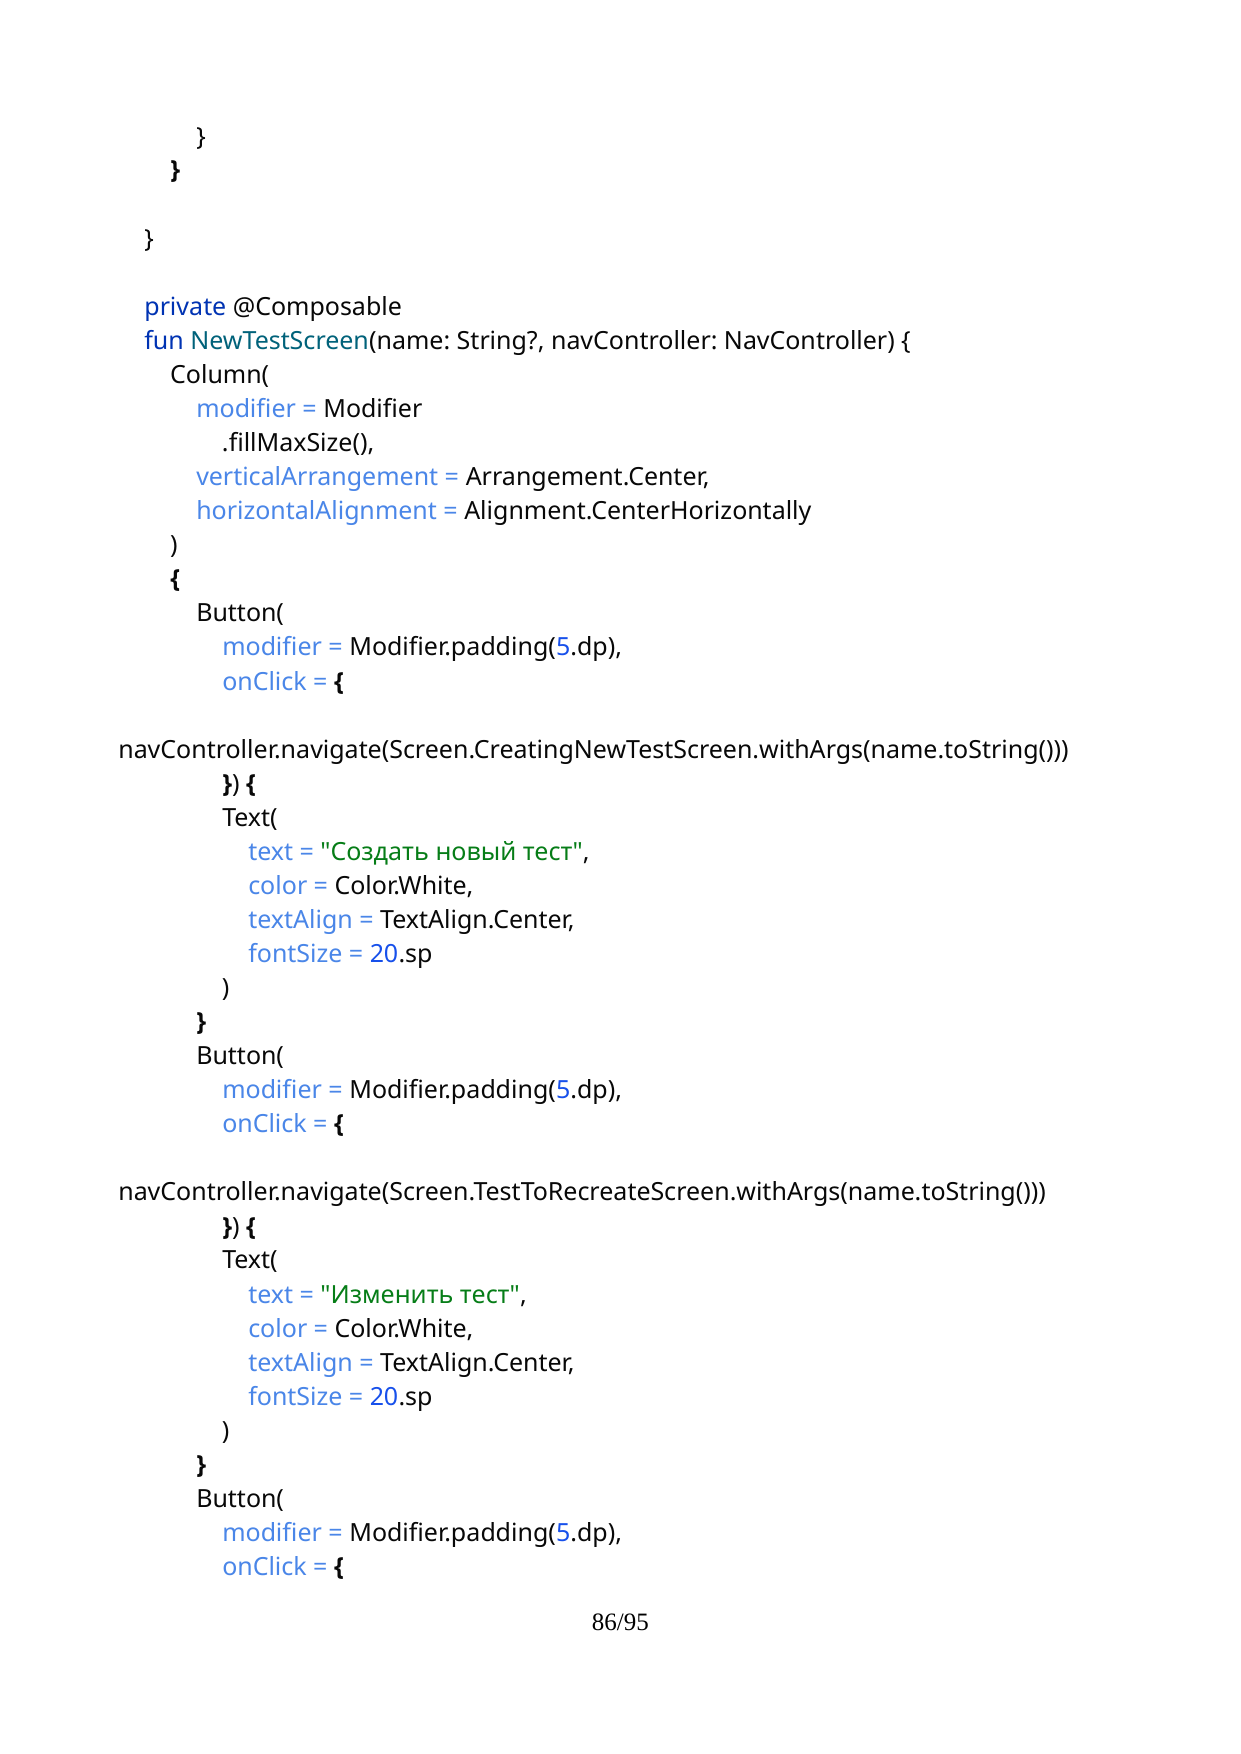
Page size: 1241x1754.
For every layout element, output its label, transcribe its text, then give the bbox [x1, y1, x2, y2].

text } } } private @Composable fun NewTestScreen(name: String?, navController: NavController) { Column( modifier = Modifier .fillMaxSize(), verticalArrangement = Arrangement.Center, horizontalAlignment = Alignment.CenterHorizontally ) { Button( modifier = Modifier.padding(5.dp), onClick = { navController.navigate(Screen.CreatingNewTestScreen.withArgs(name.toString())) }) { Text( text = "Создать новый тест", color = Color.White, textAlign = TextAlign.Center, fontSize = 20.sp ) } Button( modifier = Modifier.padding(5.dp), onClick = { navController.navigate(Screen.TestToRecreateScreen.withArgs(name.toString())) }) { Text( text = "Изменить тест", color = Color.White, textAlign = TextAlign.Center, fontSize = 20.sp ) } Button( modifier = Modifier.padding(5.dp), onClick = { [118, 118, 1122, 1583]
